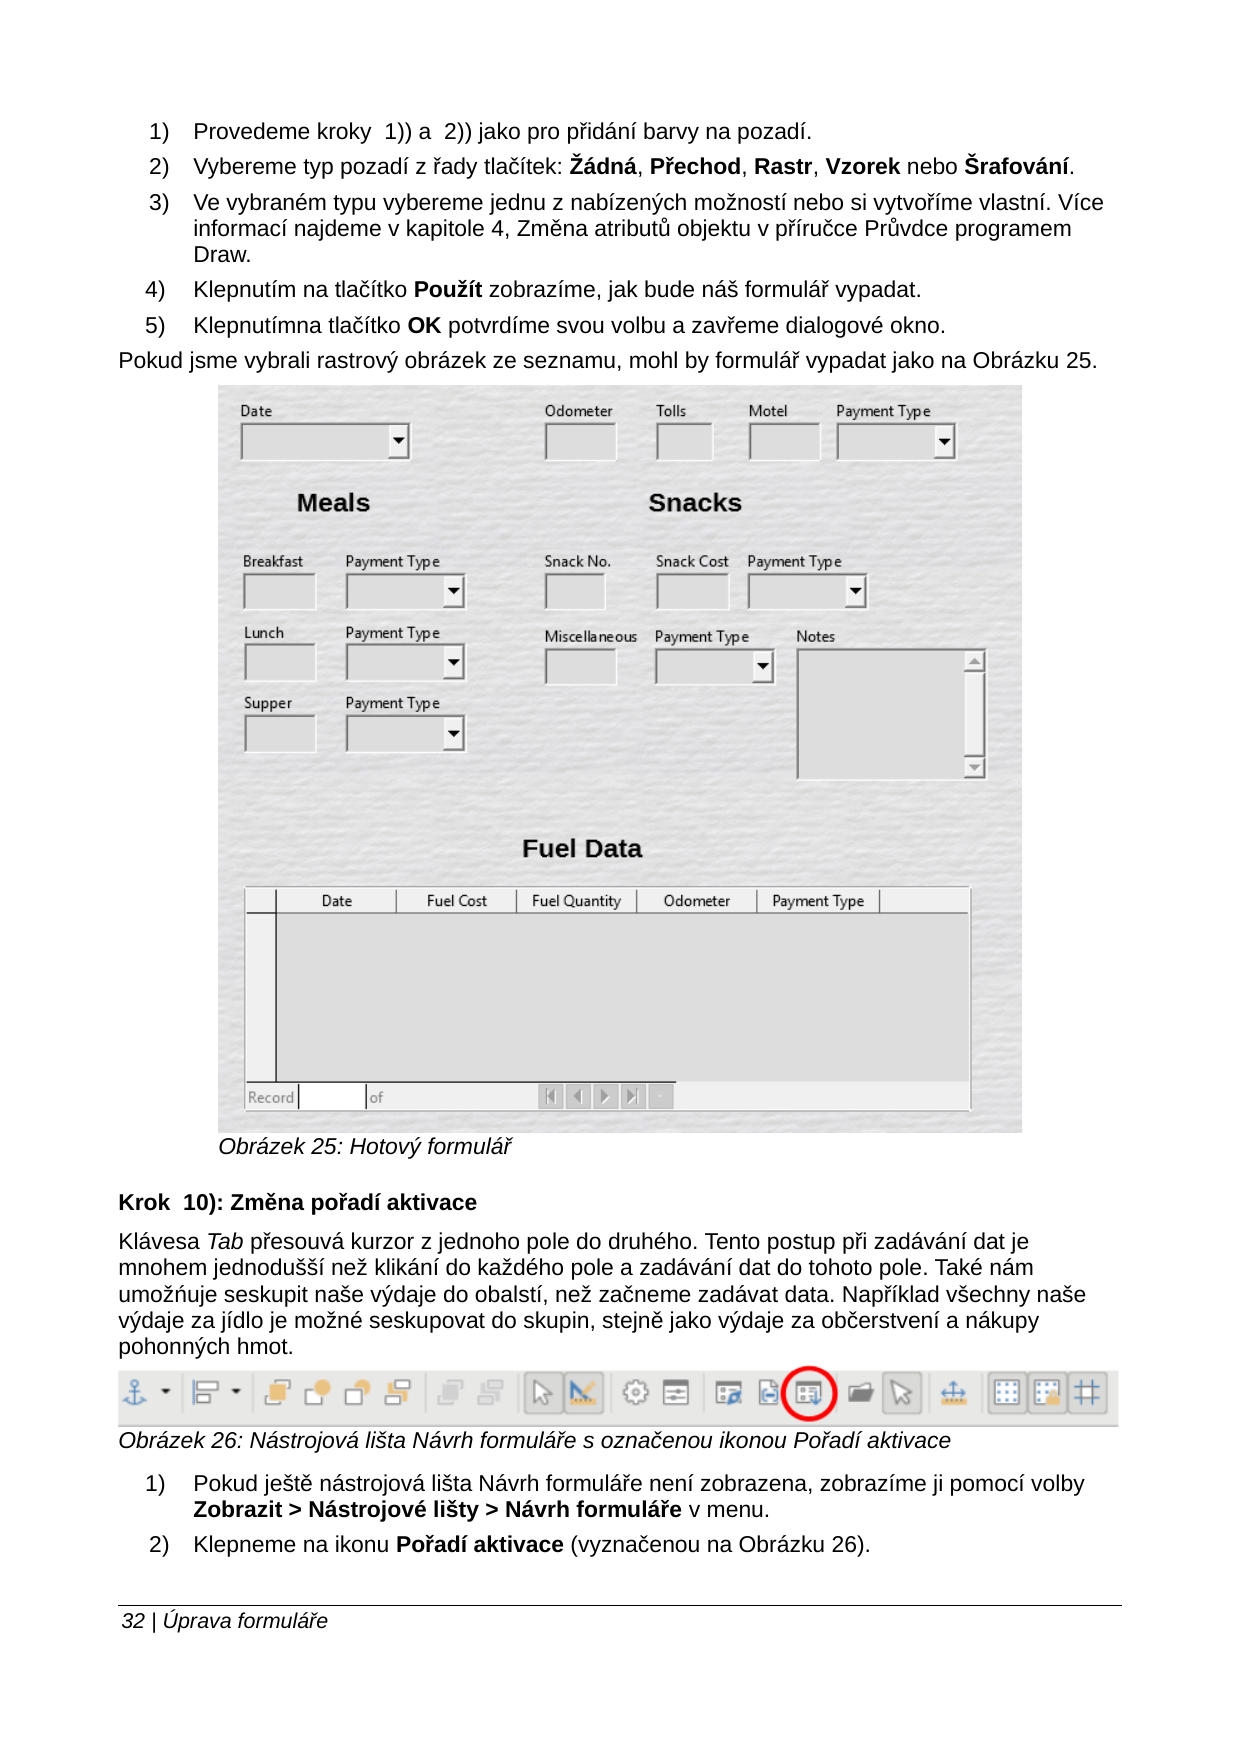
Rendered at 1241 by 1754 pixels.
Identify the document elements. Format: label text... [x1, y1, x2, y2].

picture [218, 385, 1023, 1133]
list Klepnutímna tlačítko OK potvrdíme svou volbu a zavřeme dialogové okno. [165, 312, 1122, 338]
list Klepneme na ikonu Pořadí aktivace (vyznačenou na Obrázku 26). [169, 1531, 1122, 1558]
list Pokud ještě nástrojová lišta Návrh formuláře není zobrazena, zobrazíme ji pomocí volby Zobrazit > Nástrojové lišty > Návrh formuláře v menu. [165, 1470, 1122, 1522]
text Klávesa Tab přesouvá kurzor z jednoho pole do druhého. Tento postup při zadávání dat je mnohem jednodušší než klikání do každého pole a zadávání dat do tohoto pole. Také nám umožńuje seskupit naše výdaje do obalstí, než začneme zadávat data. Například všechny naše výdaje za jídlo je možné seskupovat do skupin, stejně jako výdaje za občerstvení a nákupy pohonných hmot. [118, 1228, 1122, 1359]
text Obrázek 26: Nástrojová lišta Návrh formuláře s označenou ikonou Pořadí aktivace [118, 1427, 1125, 1453]
list Klepnutím na tlačítko Použít zobrazíme, jak bude náš formulář vypadat. [165, 276, 1122, 303]
picture [118, 1365, 1119, 1427]
text Obrázek 25: Hotový formulář [218, 1133, 1022, 1159]
list Provedeme kroky 1) a 2) jako pro přidání barvy na pozadí. [169, 118, 1122, 144]
list Ve vybraném typu vybereme jednu z nabízených možností nebo si vytvoříme vlastní. Více informací najdeme v kapitole 4, Změna atributů objektu v příručce Průvdce programem Draw. [169, 188, 1122, 268]
text Krok 10: Změna pořadí aktivace [118, 1189, 1122, 1215]
text Pokud jsme vybrali rastrový obrázek ze seznamu, mohl by formulář vypadat jako na Obrázku 25. [118, 347, 1122, 373]
list Vybereme typ pozadí z řady tlačítek: Žádná, Přechod, Rastr, Vzorek nebo Šrafování. [169, 153, 1122, 180]
